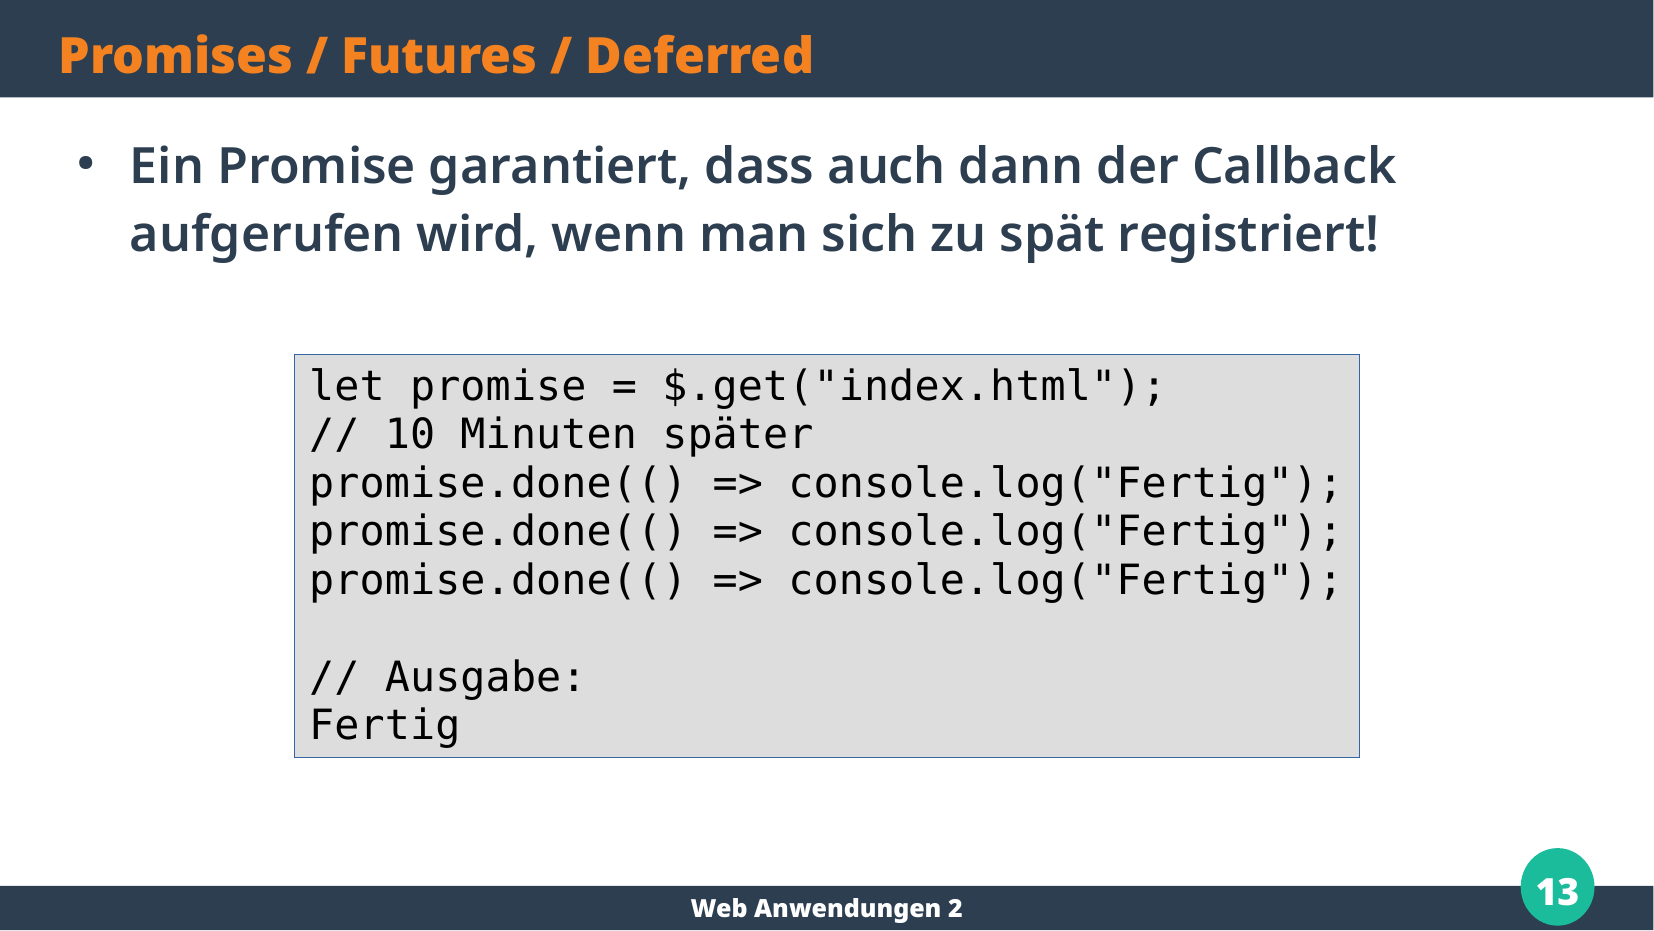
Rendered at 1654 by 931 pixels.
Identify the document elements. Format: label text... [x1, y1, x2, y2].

text_box let promise = $.get("index.html"); // 10 Minuten später promise.done(() => console.log("Fertig"); promise.done(() => console.log("Fertig"); promise.done(() => console.log("Fertig"); // Ausgabe: Fertig [294, 354, 1360, 758]
title Promises / Futures / Deferred [59, 8, 1595, 89]
list Ein Promise garantiert, dass auch dann der Callback aufgerufen wird, wenn man sich zu spät registriert! [59, 129, 1595, 864]
